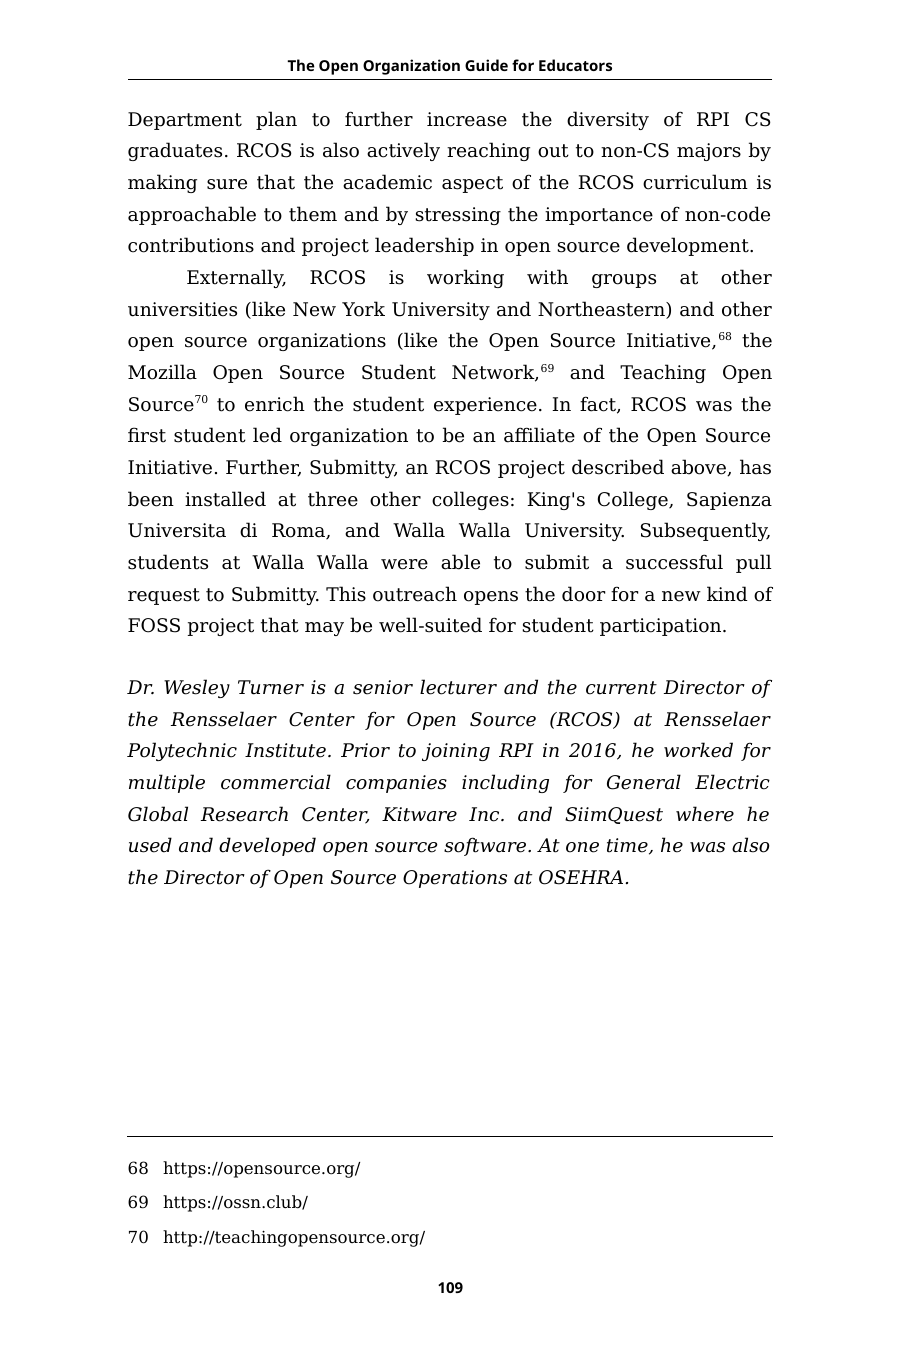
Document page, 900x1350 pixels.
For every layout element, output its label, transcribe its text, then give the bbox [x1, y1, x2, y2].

text https://ossn.club/ [127, 1193, 772, 1213]
text https://opensource.org/ [127, 1159, 772, 1178]
text Externally, RCOS is working with groups at other universities (like New York University and Northeastern) and other open source organizations (like the Open Source Initiative, the Mozilla Open Source Student Network, and Teaching Open Source to enrich the student experience. In fact, RCOS was the first student led organization to be an affiliate of the Open Source Initiative. Further, Submitty, an RCOS project described above, has been installed at three other colleges: King's College, Sapienza Universita di Roma, and Walla Walla University. Subsequently, students at Walla Walla were able to submit a successful pull request to Submitty. This outreach opens the door for a new kind of FOSS project that may be well-suited for student participation. [127, 267, 772, 637]
text http://teachingopensource.org/ [127, 1228, 772, 1247]
text Department plan to further increase the diversity of RPI CS graduates. RCOS is also actively reaching out to non-CS majors by making sure that the academic aspect of the RCOS curriculum is approachable to them and by stressing the importance of non-code contributions and project leadership in open source development. [127, 109, 772, 257]
text Dr. Wesley Turner is a senior lecturer and the current Director of the Rensselaer Center for Open Source (RCOS) at Rensselaer Polytechnic Institute. Prior to joining RPI in 2016, he worked for multiple commercial companies including for General Electric Global Research Center, Kitware Inc. and SiimQuest where he used and developed open source software. At one time, he was also the Director of Open Source Operations at OSEHRA. [127, 677, 772, 889]
